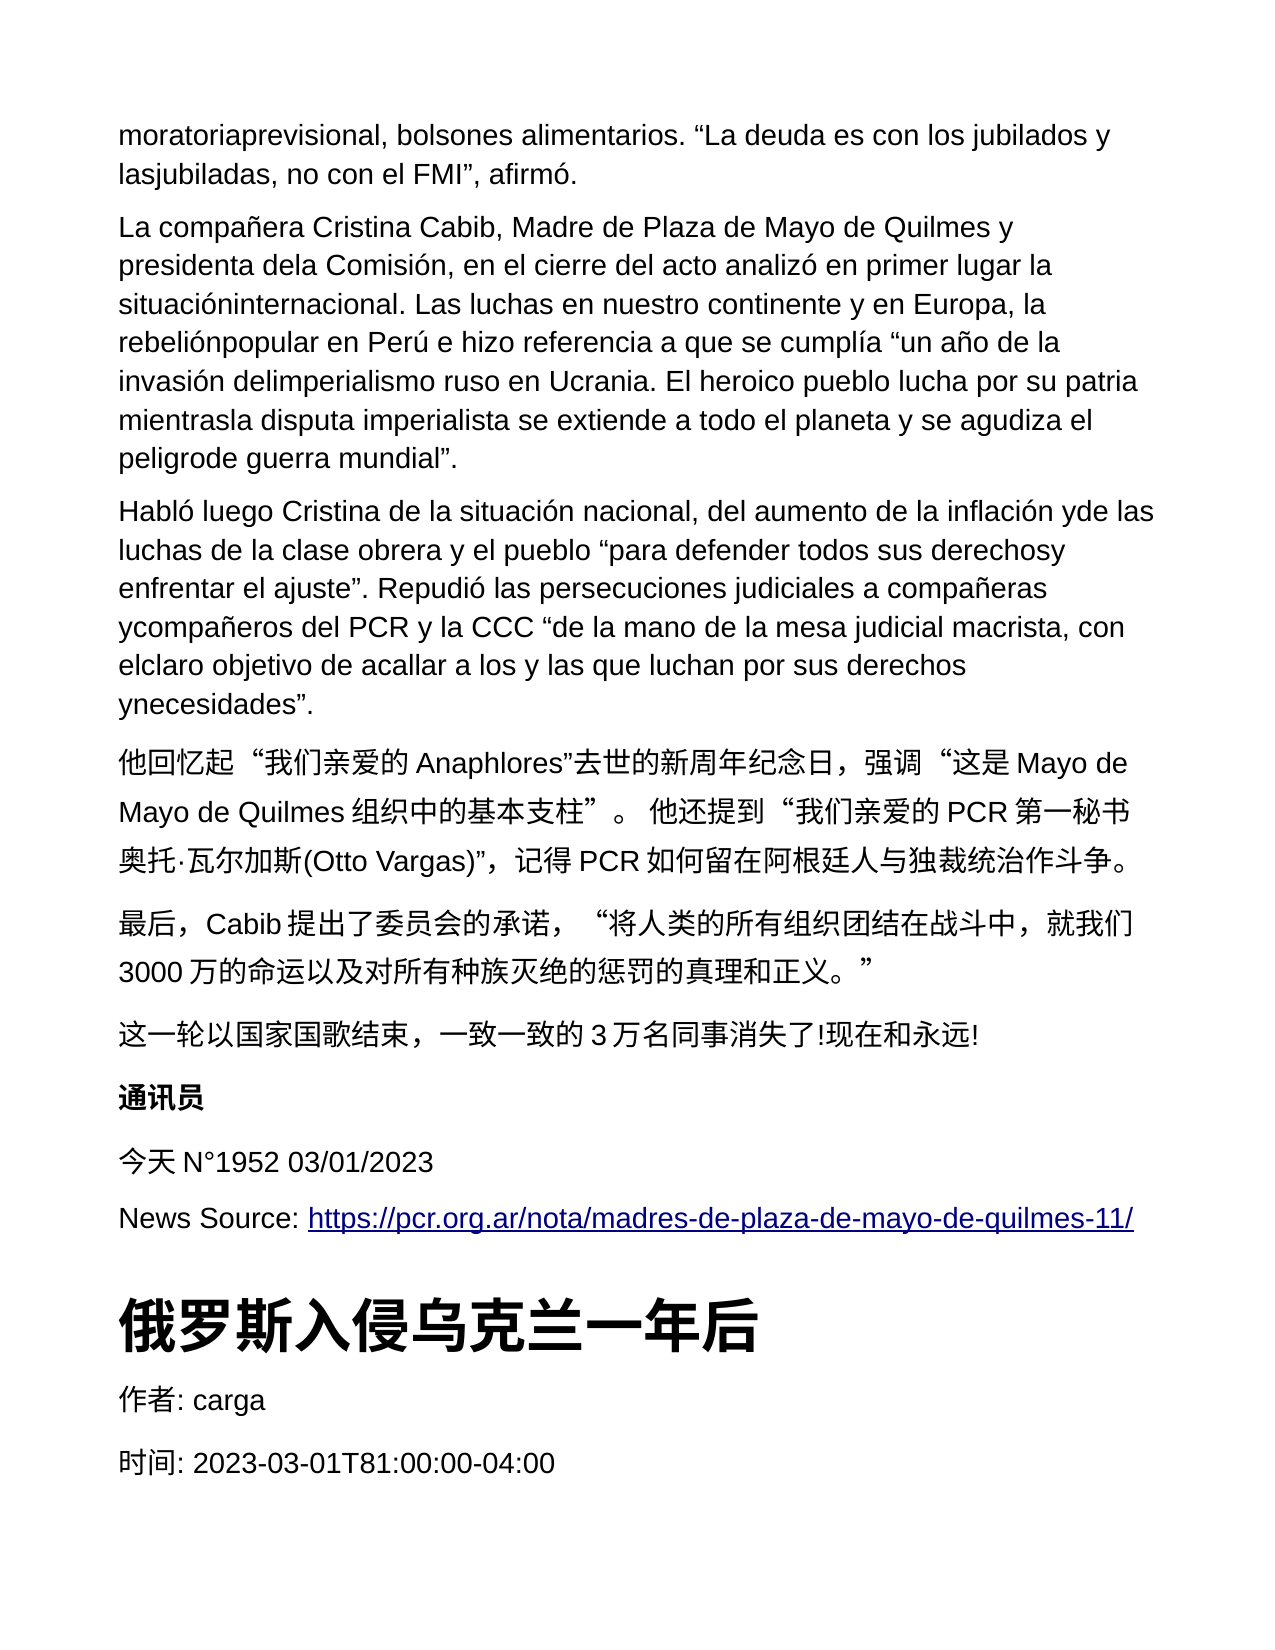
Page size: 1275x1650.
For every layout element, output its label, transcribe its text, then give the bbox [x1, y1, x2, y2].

text 最后，Cabib提出了委员会的承诺，“将人类的所有组织团结在战斗中，就我们3000万的命运以及对所有种族灭绝的惩罚的真理和正义。” [118, 900, 1157, 991]
text Habló luego Cristina de la situación nacional, del aumento de la inflación yde las luchas de la clase obrera y el pueblo “para defender todos sus derechosy enfrentar el ajuste”. Repudió las persecuciones judiciales a compañeras ycompañeros del PCR y la CCC “de la mano de la mesa judicial macrista, con elclaro objetivo de acallar a los y las que luchan por sus derechos ynecesidades”. [118, 494, 1157, 720]
subtitle 俄罗斯入侵乌克兰一年后 [118, 1279, 1157, 1364]
text moratoriaprevisional, bolsones alimentarios. “La deuda es con los jubilados y lasjubiladas, no con el FMI”, afirmó. [118, 118, 1157, 190]
text 通讯员 [118, 1075, 1157, 1117]
text 作者: carga [118, 1376, 1157, 1419]
text News Source: https://pcr.org.ar/nota/madres-de-plaza-de-mayo-de-quilmes-11/ [118, 1201, 1157, 1235]
text 他回忆起“我们亲爱的Anaphlores”去世的新周年纪念日，强调“这是Mayo de Mayo de Quilmes组织中的基本支柱”。 他还提到“我们亲爱的PCR第一秘书奥托·瓦尔加斯(Otto Vargas)”，记得PCR如何留在阿根廷人与独裁统治作斗争。 [118, 740, 1157, 879]
text 这一轮以国家国歌结束，一致一致的3万名同事消失了!现在和永远! [118, 1012, 1157, 1054]
text 今天N°1952 03/01/2023 [118, 1138, 1157, 1180]
text 时间: 2023-03-01T81:00:00-04:00 [118, 1439, 1157, 1482]
text La compañera Cristina Cabib, Madre de Plaza de Mayo de Quilmes y presidenta dela Comisión, en el cierre del acto analizó en primer lugar la situacióninternacional. Las luchas en nuestro continente y en Europa, la rebeliónpopular en Perú e hizo referencia a que se cumplía “un año de la invasión delimperialismo ruso en Ucrania. El heroico pueblo lucha por su patria mientrasla disputa imperialista se extiende a todo el planeta y se agudiza el peligrode guerra mundial”. [118, 210, 1157, 474]
